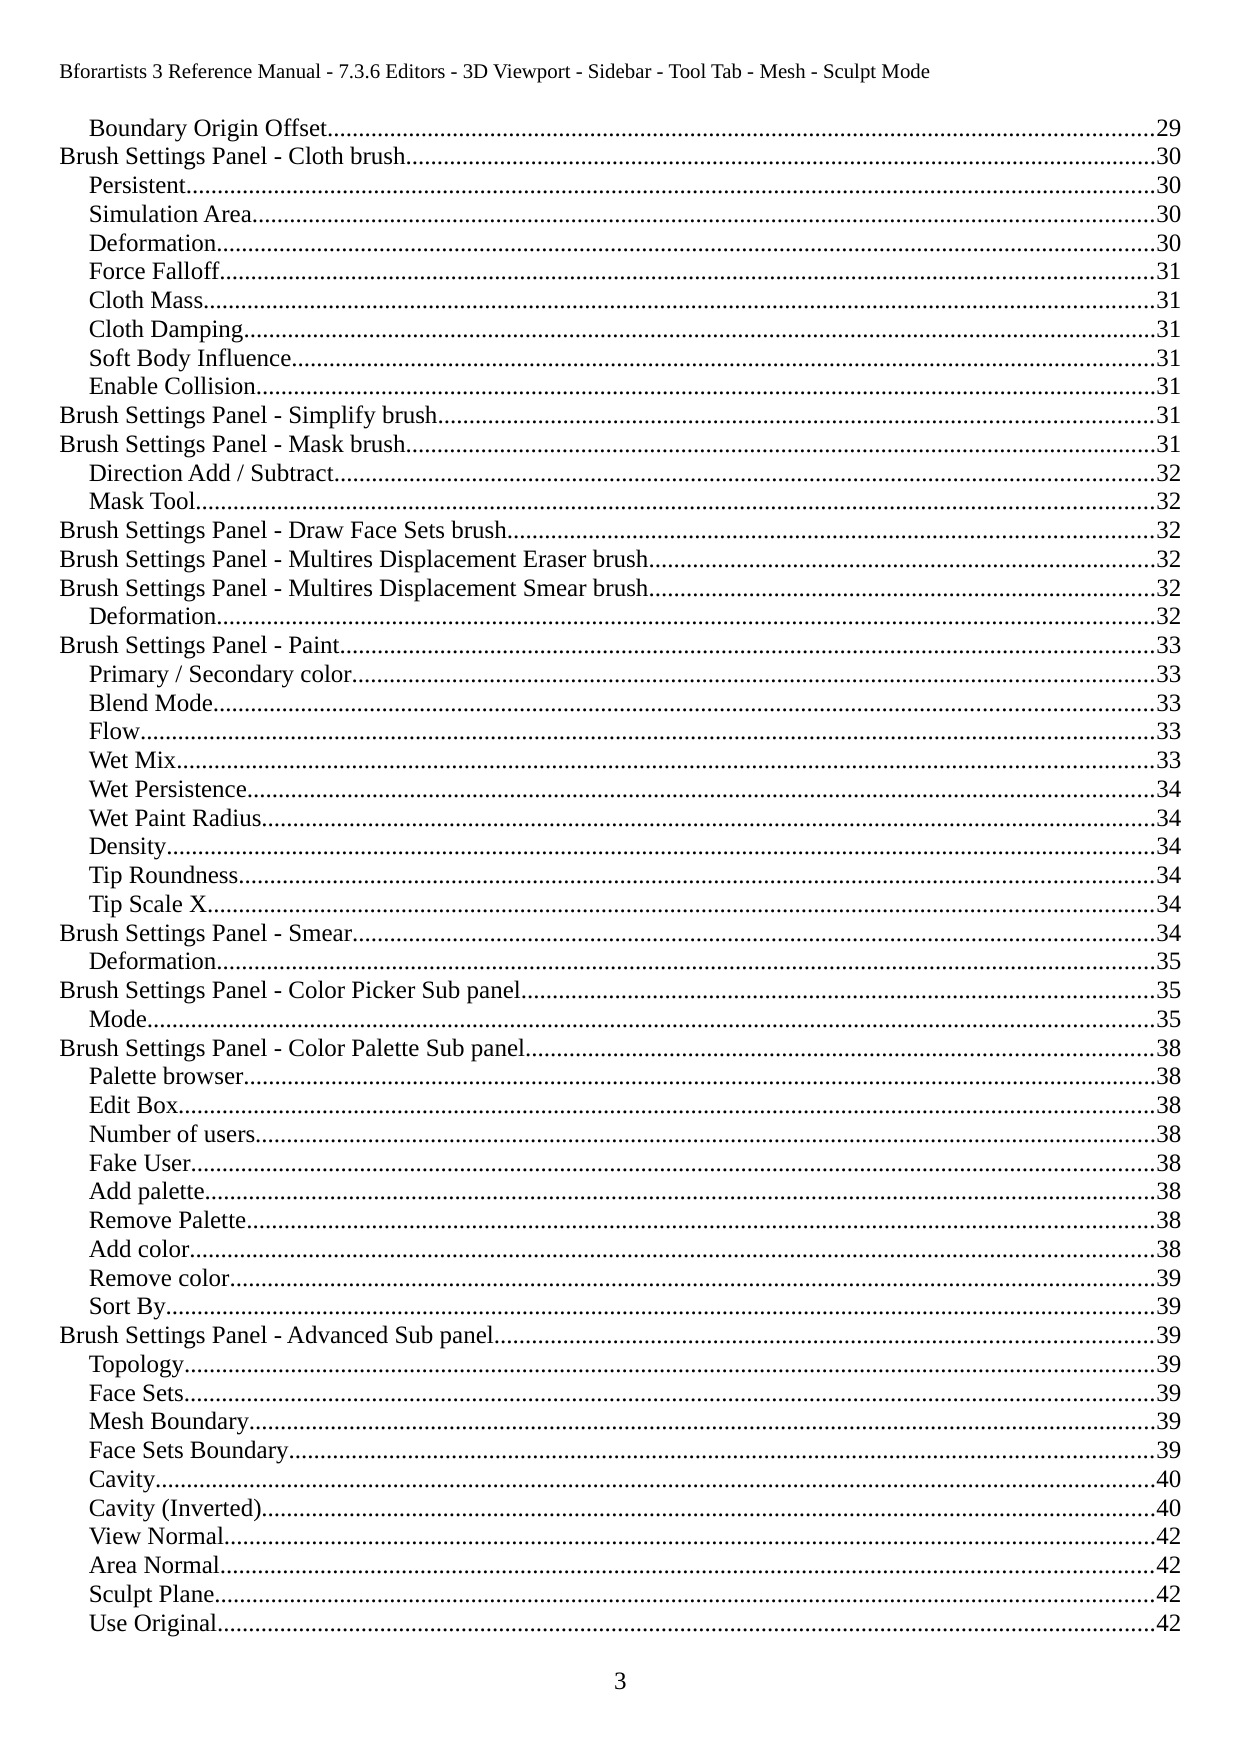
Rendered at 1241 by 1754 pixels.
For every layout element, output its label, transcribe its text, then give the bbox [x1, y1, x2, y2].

text Tip Scale X 34 [88, 889, 1181, 918]
text Simulation Area 30 [88, 199, 1181, 228]
text Remove Palette 38 [88, 1205, 1181, 1234]
text Brush Settings Panel - Multires Displacement Eraser brush 32 [59, 544, 1181, 573]
text Area Normal 42 [88, 1550, 1181, 1579]
text Primary / Secondary color 33 [88, 659, 1181, 688]
text View Normal 42 [88, 1521, 1181, 1550]
text Sort By 39 [88, 1291, 1181, 1320]
text Mesh Boundary 39 [88, 1406, 1181, 1435]
text Wet Mix 33 [88, 745, 1181, 774]
text Deformation 32 [88, 601, 1181, 630]
text Brush Settings Panel - Cloth brush 30 [59, 141, 1181, 170]
text Edit Box 38 [88, 1090, 1181, 1119]
text Cavity (Inverted) 40 [88, 1493, 1181, 1521]
text Brush Settings Panel - Smear 34 [59, 918, 1181, 946]
text Force Falloff 31 [88, 256, 1181, 285]
text Face Sets 39 [88, 1378, 1181, 1406]
text Face Sets Boundary 39 [88, 1435, 1181, 1464]
text Deformation 35 [88, 946, 1181, 975]
text Sculpt Plane 42 [88, 1579, 1181, 1608]
text Brush Settings Panel - Draw Face Sets brush 32 [59, 515, 1181, 544]
text Blend Mode 33 [88, 688, 1181, 716]
text Brush Settings Panel - Color Palette Sub panel 38 [59, 1033, 1181, 1061]
text Wet Persistence 34 [88, 774, 1181, 803]
text Cavity 40 [88, 1464, 1181, 1493]
text Wet Paint Radius 34 [88, 803, 1181, 831]
text Brush Settings Panel - Color Picker Sub panel 35 [59, 975, 1181, 1004]
text Persistent 30 [88, 170, 1181, 199]
text Soft Body Influence 31 [88, 343, 1181, 371]
text Boundary Origin Offset 29 [88, 113, 1181, 141]
text Mask Tool 32 [88, 486, 1181, 515]
text Brush Settings Panel - Mask brush 31 [59, 429, 1181, 458]
text Use Original 42 [88, 1608, 1181, 1636]
text Deformation 30 [88, 228, 1181, 256]
text Remove color 39 [88, 1263, 1181, 1291]
text Density 34 [88, 831, 1181, 860]
text Brush Settings Panel - Multires Displacement Smear brush 32 [59, 573, 1181, 601]
text Brush Settings Panel - Simplify brush 31 [59, 400, 1181, 429]
text Palette browser 38 [88, 1061, 1181, 1090]
text Mode 35 [88, 1004, 1181, 1033]
text Add color 38 [88, 1234, 1181, 1263]
text Cloth Mass 31 [88, 285, 1181, 314]
text Fake User 38 [88, 1148, 1181, 1176]
text Add palette 38 [88, 1176, 1181, 1205]
text Number of users 38 [88, 1119, 1181, 1148]
text Brush Settings Panel - Advanced Sub panel 39 [59, 1320, 1181, 1349]
text Topology 39 [88, 1349, 1181, 1378]
text Flow 33 [88, 716, 1181, 745]
text Enable Collision 31 [88, 371, 1181, 400]
text Direction Add / Subtract 32 [88, 458, 1181, 486]
text Cloth Damping 31 [88, 314, 1181, 343]
text Brush Settings Panel - Paint 33 [59, 630, 1181, 659]
text Tip Roundness 34 [88, 860, 1181, 889]
